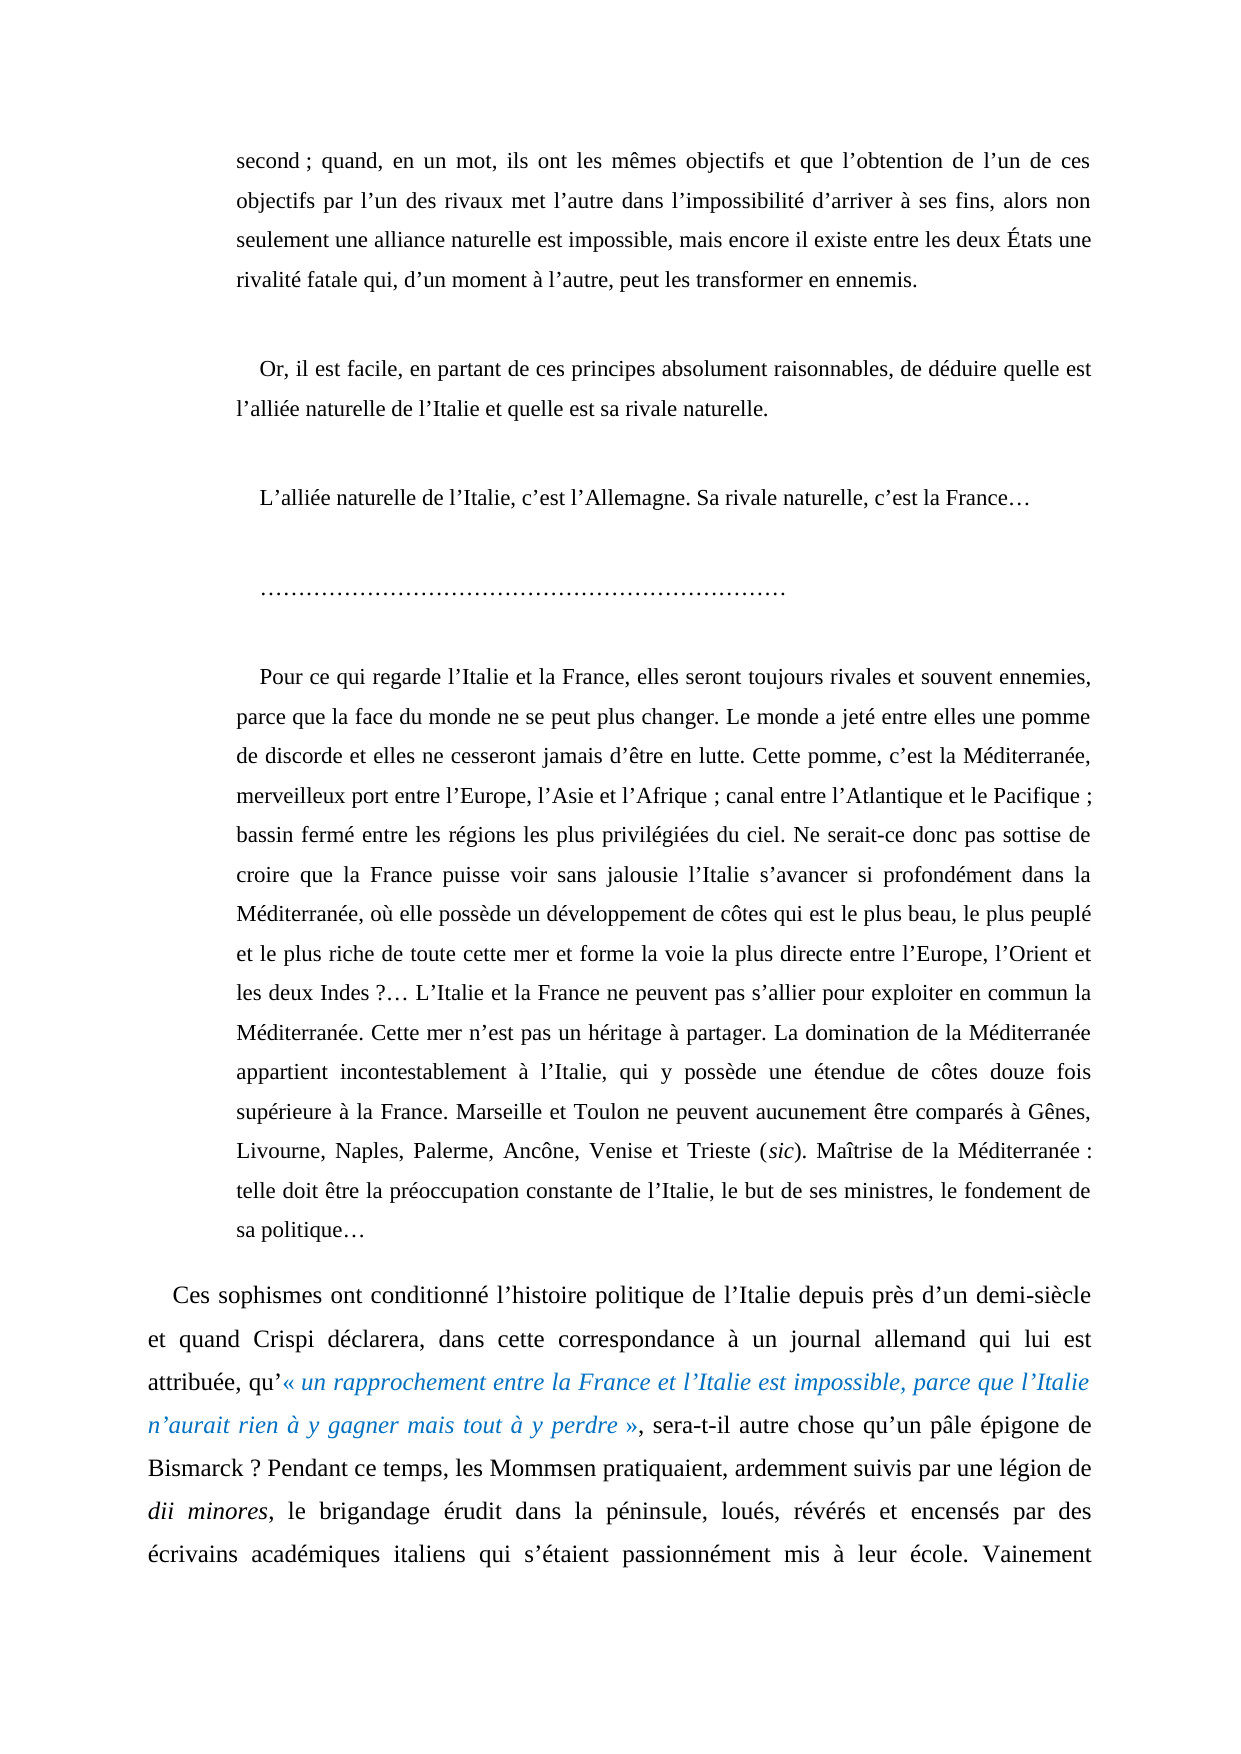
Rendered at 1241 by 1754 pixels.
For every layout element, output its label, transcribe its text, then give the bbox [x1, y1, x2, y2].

text …………………………………………………………… [236, 574, 1093, 600]
text second ; quand, en un mot, ils ont les mêmes objectifs et que l’obtention de l’un de ces objectifs par l’un des rivaux met l’autre dans l’impossibilité d’arriver à ses fins, alors non seulement une alliance naturelle est impossible, mais encore il existe entre les deux États une rivalité fatale qui, d’un moment à l’autre, peut les transformer en ennemis. [236, 148, 1093, 292]
text Ces sophismes ont conditionné l’histoire politique de l’Italie depuis près d’un demi-siècle et quand Crispi déclarera, dans cette correspondance à un journal allemand qui lui est attribuée, qu’« un rapprochement entre la France et l’Italie est impossible, parce que l’Italie n’aurait rien à y gagner mais tout à y perdre », sera-t-il autre chose qu’un pâle épigone de Bismarck ? Pendant ce temps, les Mommsen pratiquaient, ardemment suivis par une légion de dii minores, le brigandage érudit dans la péninsule, loués, révérés et encensés par des écrivains académiques italiens qui s’étaient passionnément mis à leur école. Vainement [148, 1281, 1093, 1568]
text L’alliée naturelle de l’Italie, c’est l’Allemagne. Sa rivale naturelle, c’est la France… [236, 484, 1093, 511]
text Or, il est facile, en partant de ces principes absolument raisonnables, de déduire quelle est l’alliée naturelle de l’Italie et quelle est sa rivale naturelle. [236, 356, 1093, 421]
text Pour ce qui regarde l’Italie et la France, elles seront toujours rivales et souvent ennemies, parce que la face du monde ne se peut plus changer. Le monde a jeté entre elles une pomme de discorde et elles ne cesseront jamais d’être en lutte. Cette pomme, c’est la Méditerranée, merveilleux port entre l’Europe, l’Asie et l’Afrique ; canal entre l’Atlantique et le Pacifique ; bassin fermé entre les régions les plus privilégiées du ciel. Ne serait-ce donc pas sottise de croire que la France puisse voir sans jalousie l’Italie s’avancer si profondément dans la Méditerranée, où elle possède un développement de côtes qui est le plus beau, le plus peuplé et le plus riche de toute cette mer et forme la voie la plus directe entre l’Europe, l’Orient et les deux Indes ?… L’Italie et la France ne peuvent pas s’allier pour exploiter en commun la Méditerranée. Cette mer n’est pas un héritage à partager. La domination de la Méditerranée appartient incontestablement à l’Italie, qui y possède une étendue de côtes douze fois supérieure à la France. Marseille et Toulon ne peuvent aucunement être comparés à Gênes, Livourne, Naples, Palerme, Ancône, Venise et Trieste (sic). Maîtrise de la Méditerranée : telle doit être la préoccupation constante de l’Italie, le but de ses ministres, le fondement de sa politique… [236, 663, 1093, 1242]
